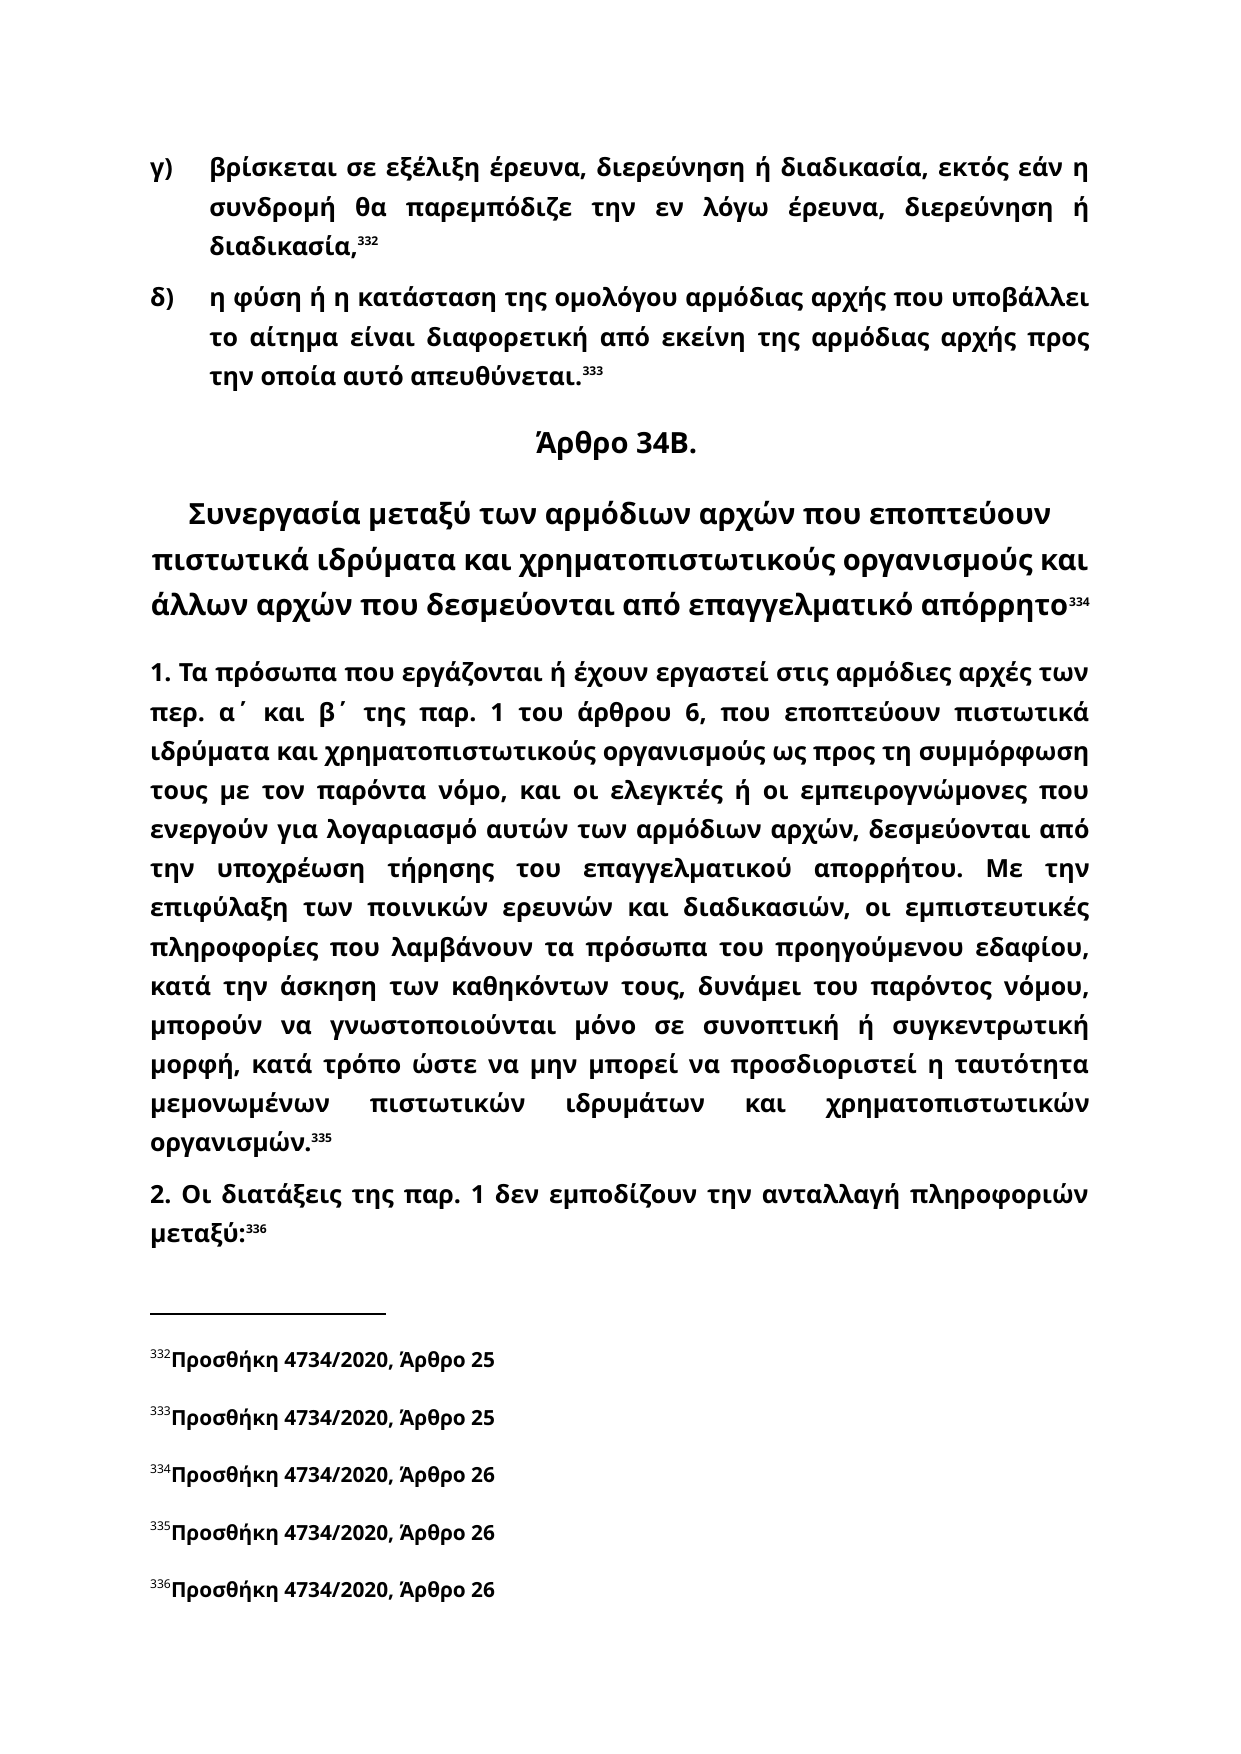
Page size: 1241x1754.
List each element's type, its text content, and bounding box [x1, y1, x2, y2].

text Προσθήκη 4734/2020, Άρθρο 26 [150, 1460, 1090, 1489]
subtitle Άρθρο 34B. [150, 422, 1090, 462]
text Προσθήκη 4734/2020, Άρθρο 25 [150, 1345, 1090, 1373]
text Προσθήκη 4734/2020, Άρθρο 26 [150, 1576, 1090, 1604]
text Προσθήκη 4734/2020, Άρθρο 25 [150, 1403, 1090, 1431]
subtitle Συνεργασία μεταξύ των αρμόδιων αρχών που εποπτεύουν πιστωτικά ιδρύματα και χρηματοπιστωτικούς οργανισμούς και άλλων αρχών που δεσμεύονται από επαγγελματικό απόρρητο [150, 493, 1090, 624]
text 2. Οι διατάξεις της παρ. 1 δεν εμποδίζουν την ανταλλαγή πληροφοριών μεταξύ: [150, 1177, 1090, 1250]
list γ) βρίσκεται σε εξέλιξη έρευνα, διερεύνηση ή διαδικασία, εκτός εάν η συνδρομή θα παρεμπόδιζε την εν λόγω έρευνα, διερεύνηση ή διαδικασία, [150, 150, 1090, 262]
text Προσθήκη 4734/2020, Άρθρο 26 [150, 1518, 1090, 1546]
list δ) η φύση ή η κατάσταση της ομολόγου αρμόδιας αρχής που υποβάλλει το αίτημα είναι διαφορετική από εκείνη της αρμόδιας αρχής προς την οποία αυτό απευθύνεται. [150, 280, 1090, 392]
text 1. Τα πρόσωπα που εργάζονται ή έχουν εργαστεί στις αρμόδιες αρχές των περ. α΄ και β΄ της παρ. 1 του άρθρου 6, που εποπτεύουν πιστωτικά ιδρύματα και χρηματοπιστωτικούς οργανισμούς ως προς τη συμμόρφωση τους με τον παρόντα νόμο, και οι ελεγκτές ή οι εμπειρογνώμονες που ενεργούν για λογαριασμό αυτών των αρμόδιων αρχών, δεσμεύονται από την υποχρέωση τήρησης του επαγγελματικού απορρήτου. Με την επιφύλαξη των ποινικών ερευνών και διαδικασιών, οι εμπιστευτικές πληροφορίες που λαμβάνουν τα πρόσωπα του προηγούμενου εδαφίου, κατά την άσκηση των καθηκόντων τους, δυνάμει του παρόντος νόμου, μπορούν να γνωστοποιούνται μόνο σε συνοπτική ή συγκεντρωτική μορφή, κατά τρόπο ώστε να μην μπορεί να προσδιοριστεί η ταυτότητα μεμονωμένων πιστωτικών ιδρυμάτων και χρηματοπιστωτικών οργανισμών. [150, 655, 1090, 1159]
